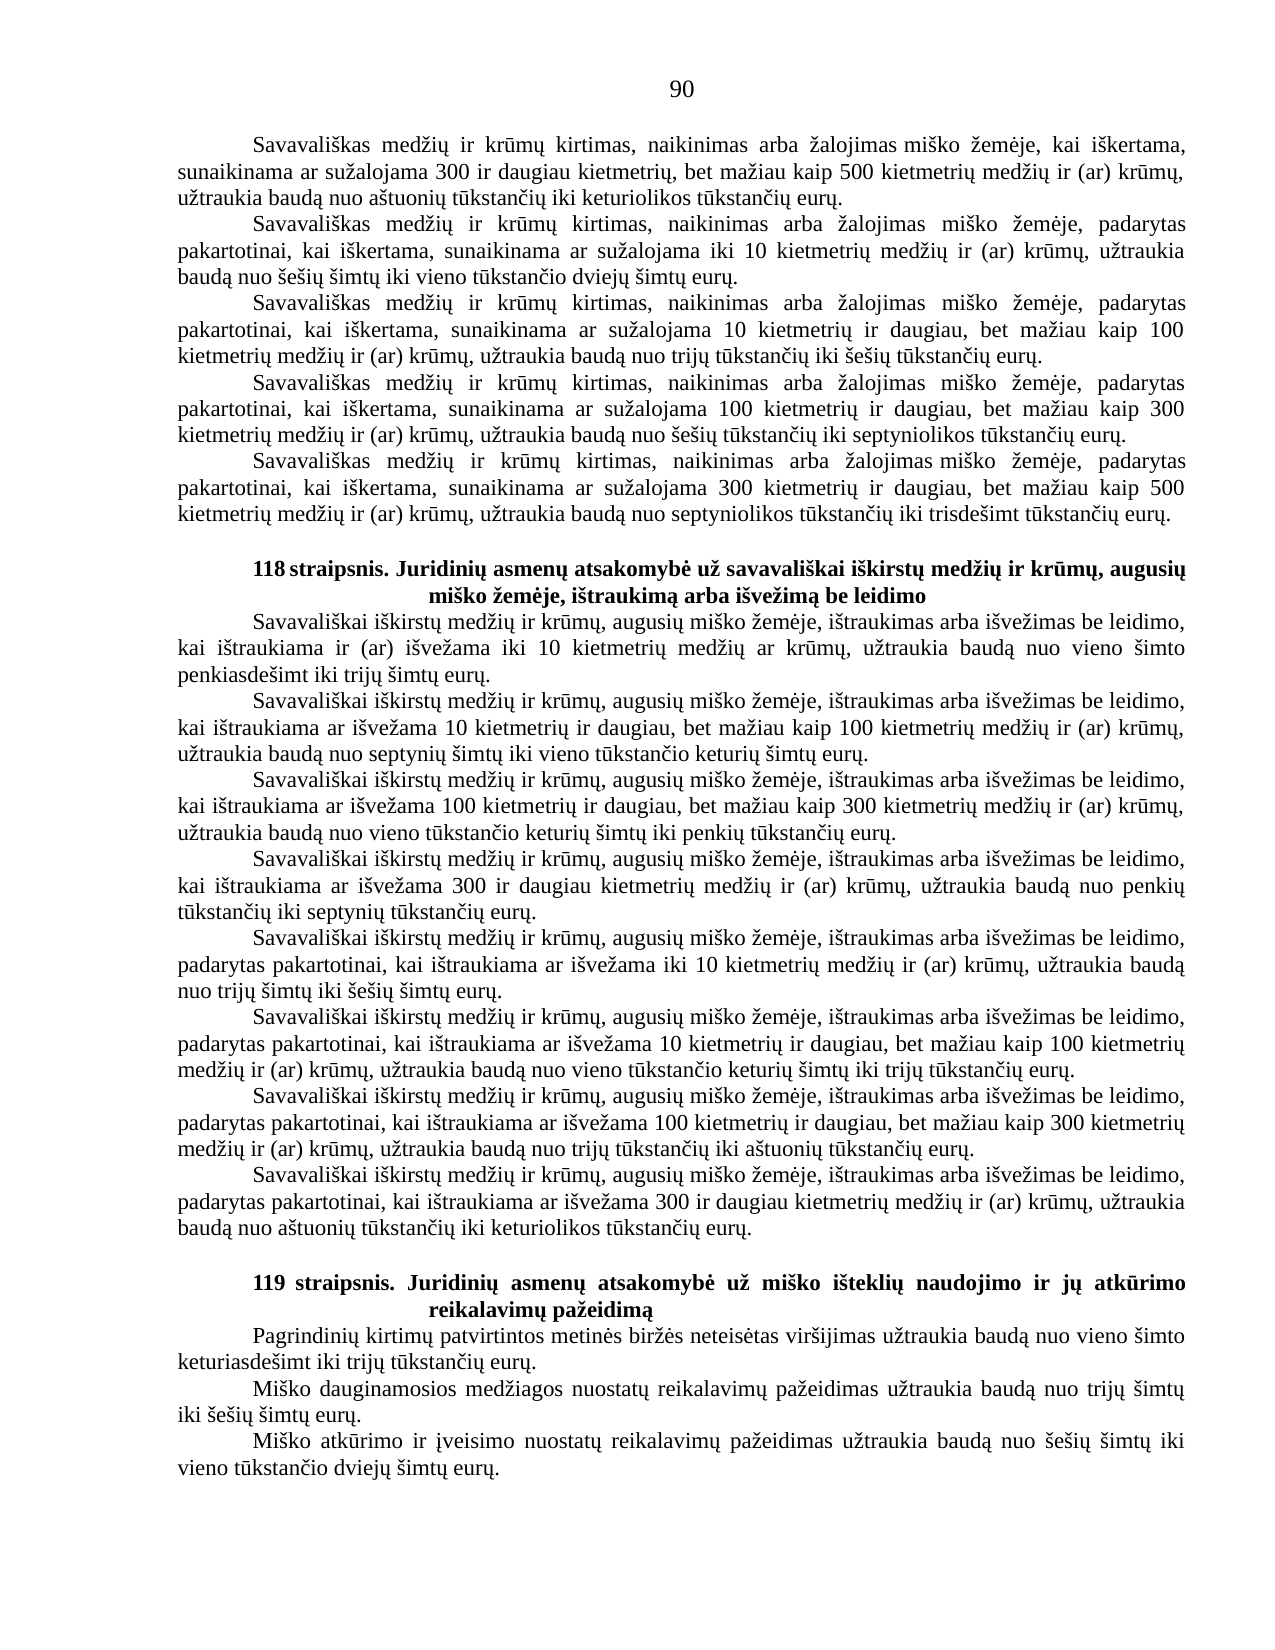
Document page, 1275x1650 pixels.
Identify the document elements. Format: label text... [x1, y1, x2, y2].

text Savavališkas medžių ir krūmų kirtimas, naikinimas arba žalojimas miško žemėje, padarytas pakartotinai, kai iškertama, sunaikinama ar sužalojama iki 10 kietmetrių medžių ir (ar) krūmų, užtraukia baudą nuo šešių šimtų iki vieno tūkstančio dviejų šimtų eurų. [177, 210, 1186, 289]
text Savavališkai iškirstų medžių ir krūmų, augusių miško žemėje, ištraukimas arba išvežimas be leidimo, padarytas pakartotinai, kai ištraukiama ar išvežama 100 kietmetrių ir daugiau, bet mažiau kaip 300 kietmetrių medžių ir (ar) krūmų, užtraukia baudą nuo trijų tūkstančių iki aštuonių tūkstančių eurų. [177, 1082, 1186, 1162]
text Miško dauginamosios medžiagos nuostatų reikalavimų pažeidimas užtraukia baudą nuo trijų šimtų iki šešių šimtų eurų. [177, 1375, 1186, 1427]
text Savavališkai iškirstų medžių ir krūmų, augusių miško žemėje, ištraukimas arba išvežimas be leidimo, padarytas pakartotinai, kai ištraukiama ar išvežama 10 kietmetrių ir daugiau, bet mažiau kaip 100 kietmetrių medžių ir (ar) krūmų, užtraukia baudą nuo vieno tūkstančio keturių šimtų iki trijų tūkstančių eurų. [177, 1003, 1186, 1082]
text Pagrindinių kirtimų patvirtintos metinės biržės neteisėtas viršijimas užtraukia baudą nuo vieno šimto keturiasdešimt iki trijų tūkstančių eurų. [177, 1322, 1186, 1375]
text Savavališkai iškirstų medžių ir krūmų, augusių miško žemėje, ištraukimas arba išvežimas be leidimo, padarytas pakartotinai, kai ištraukiama ar išvežama 300 ir daugiau kietmetrių medžių ir (ar) krūmų, užtraukia baudą nuo aštuonių tūkstančių iki keturiolikos tūkstančių eurų. [177, 1162, 1186, 1241]
text Savavališkai iškirstų medžių ir krūmų, augusių miško žemėje, ištraukimas arba išvežimas be leidimo, kai ištraukiama ar išvežama 100 kietmetrių ir daugiau, bet mažiau kaip 300 kietmetrių medžių ir (ar) krūmų, užtraukia baudą nuo vieno tūkstančio keturių šimtų iki penkių tūkstančių eurų. [177, 766, 1186, 845]
text Savavališkas medžių ir krūmų kirtimas, naikinimas arba žalojimas miško žemėje, padarytas pakartotinai, kai iškertama, sunaikinama ar sužalojama 10 kietmetrių ir daugiau, bet mažiau kaip 100 kietmetrių medžių ir (ar) krūmų, užtraukia baudą nuo trijų tūkstančių iki šešių tūkstančių eurų. [177, 289, 1186, 368]
text Savavališkas medžių ir krūmų kirtimas, naikinimas arba žalojimas miško žemėje, kai iškertama, sunaikinama ar sužalojama 300 ir daugiau kietmetrių, bet mažiau kaip 500 kietmetrių medžių ir (ar) krūmų, užtraukia baudą nuo aštuonių tūkstančių iki keturiolikos tūkstančių eurų. [177, 131, 1186, 210]
text 119 straipsnis. Juridinių asmenų atsakomybė už miško išteklių naudojimo ir jų atkūrimo reikalavimų pažeidimą [252, 1269, 1186, 1322]
text 118 straipsnis. Juridinių asmenų atsakomybė už savavališkai iškirstų medžių ir krūmų, augusių miško žemėje, ištraukimą arba išvežimą be leidimo [252, 555, 1186, 608]
text Savavališkai iškirstų medžių ir krūmų, augusių miško žemėje, ištraukimas arba išvežimas be leidimo, kai ištraukiama ar išvežama 300 ir daugiau kietmetrių medžių ir (ar) krūmų, užtraukia baudą nuo penkių tūkstančių iki septynių tūkstančių eurų. [177, 845, 1186, 924]
text Savavališkai iškirstų medžių ir krūmų, augusių miško žemėje, ištraukimas arba išvežimas be leidimo, kai ištraukiama ir (ar) išvežama iki 10 kietmetrių medžių ar krūmų, užtraukia baudą nuo vieno šimto penkiasdešimt iki trijų šimtų eurų. [177, 608, 1186, 687]
text Savavališkas medžių ir krūmų kirtimas, naikinimas arba žalojimas miško žemėje, padarytas pakartotinai, kai iškertama, sunaikinama ar sužalojama 100 kietmetrių ir daugiau, bet mažiau kaip 300 kietmetrių medžių ir (ar) krūmų, užtraukia baudą nuo šešių tūkstančių iki septyniolikos tūkstančių eurų. [177, 368, 1186, 448]
text Savavališkai iškirstų medžių ir krūmų, augusių miško žemėje, ištraukimas arba išvežimas be leidimo, padarytas pakartotinai, kai ištraukiama ar išvežama iki 10 kietmetrių medžių ir (ar) krūmų, užtraukia baudą nuo trijų šimtų iki šešių šimtų eurų. [177, 924, 1186, 1003]
text Miško atkūrimo ir įveisimo nuostatų reikalavimų pažeidimas užtraukia baudą nuo šešių šimtų iki vieno tūkstančio dviejų šimtų eurų. [177, 1427, 1186, 1480]
text Savavališkai iškirstų medžių ir krūmų, augusių miško žemėje, ištraukimas arba išvežimas be leidimo, kai ištraukiama ar išvežama 10 kietmetrių ir daugiau, bet mažiau kaip 100 kietmetrių medžių ir (ar) krūmų, užtraukia baudą nuo septynių šimtų iki vieno tūkstančio keturių šimtų eurų. [177, 687, 1186, 766]
text Savavališkas medžių ir krūmų kirtimas, naikinimas arba žalojimas miško žemėje, padarytas pakartotinai, kai iškertama, sunaikinama ar sužalojama 300 kietmetrių ir daugiau, bet mažiau kaip 500 kietmetrių medžių ir (ar) krūmų, užtraukia baudą nuo septyniolikos tūkstančių iki trisdešimt tūkstančių eurų. [177, 448, 1186, 527]
